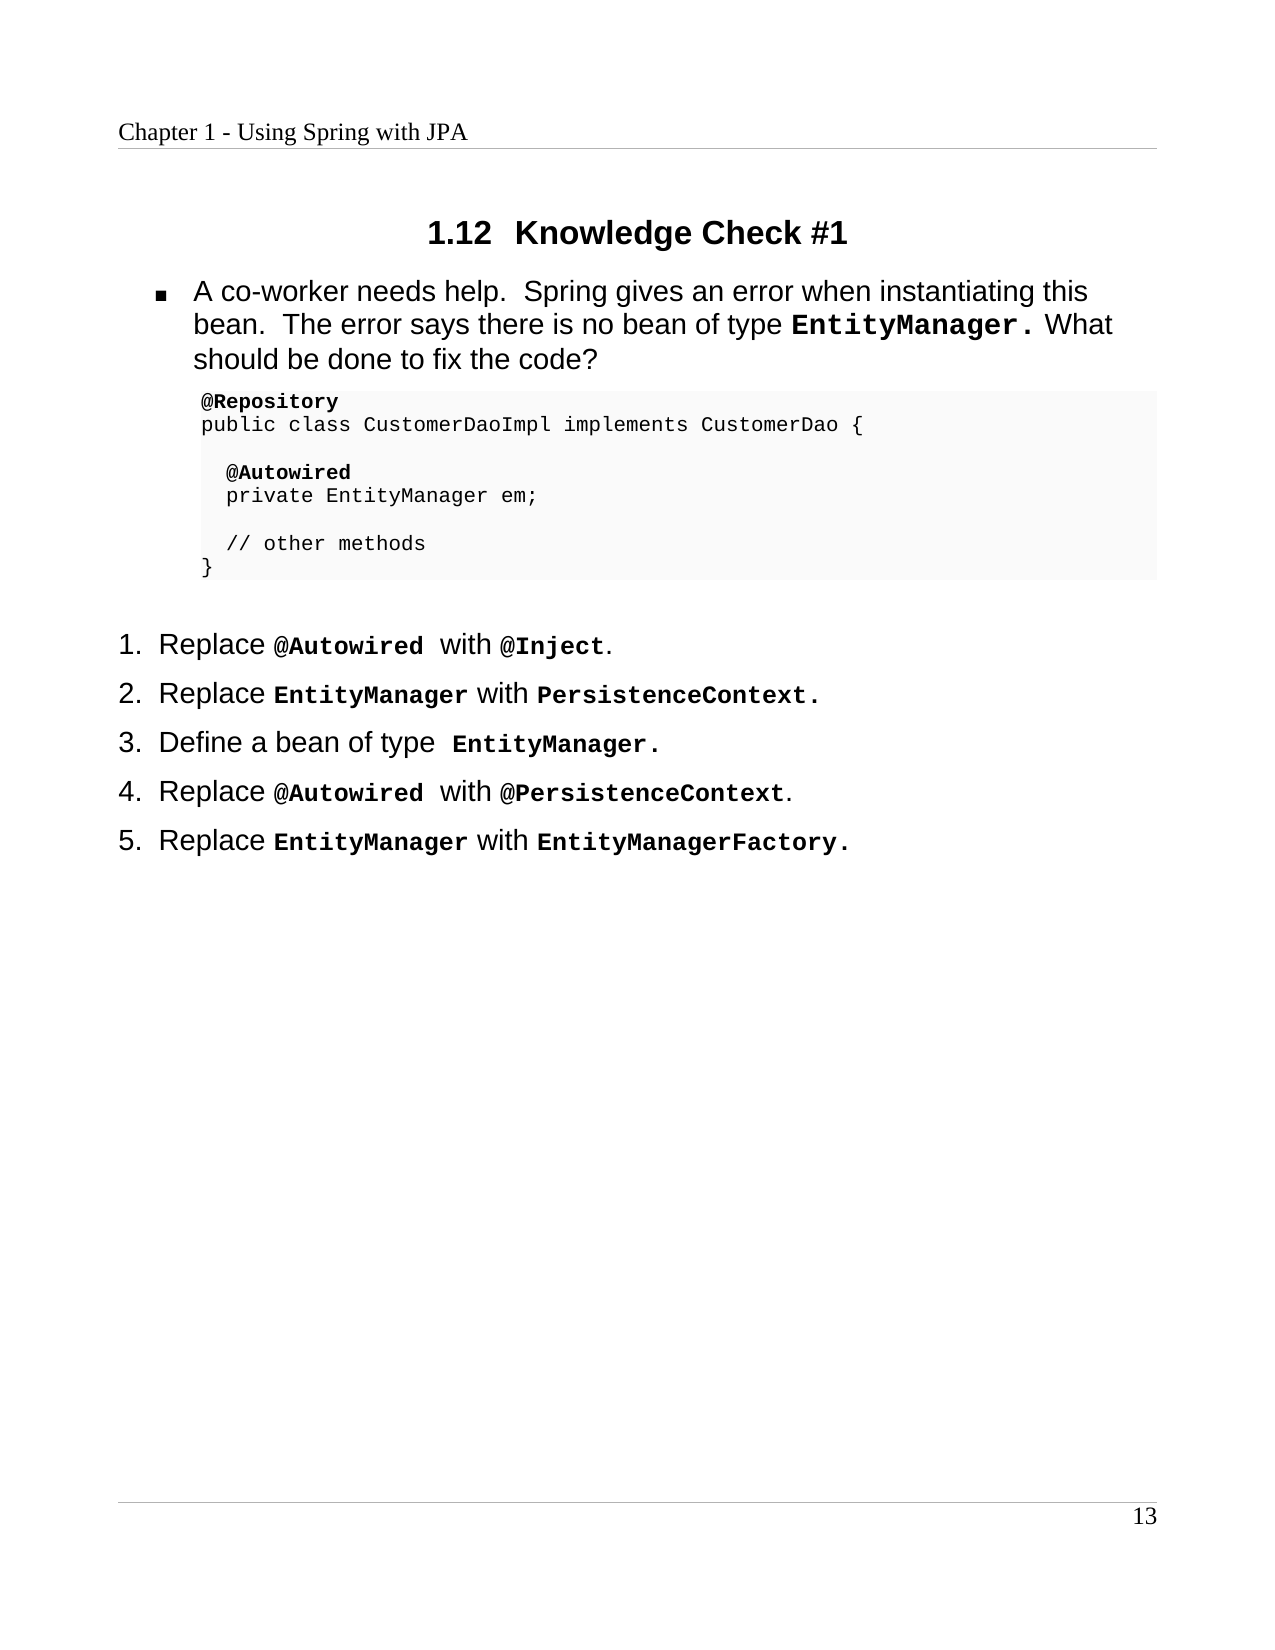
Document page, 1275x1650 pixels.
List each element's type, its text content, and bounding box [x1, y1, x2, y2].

text 2. Replace EntityManager with PersistenceContext. [118, 677, 1157, 711]
text public class CustomerDaoImpl implements CustomerDao { [201, 414, 1157, 438]
list A co-worker needs help. Spring gives an error when instantiating this bean. The error says there is no bean of type EntityManager. What should be done to fix the code? [156, 275, 1157, 376]
text 4. Replace @Autowired with @PersistenceContext. [118, 774, 1157, 808]
text @Autowired [201, 462, 1157, 485]
text @Repository [201, 391, 1157, 414]
subtitle Knowledge Check #1 [118, 214, 1157, 251]
text // other methods [201, 533, 1157, 556]
text 1. Replace @Autowired with @Inject. [118, 628, 1157, 662]
text 3. Define a bean of type EntityManager. [118, 726, 1157, 759]
text } [201, 556, 1157, 580]
text private EntityManager em; [201, 485, 1157, 509]
text 5. Replace EntityManager with EntityManagerFactory. [118, 823, 1157, 857]
